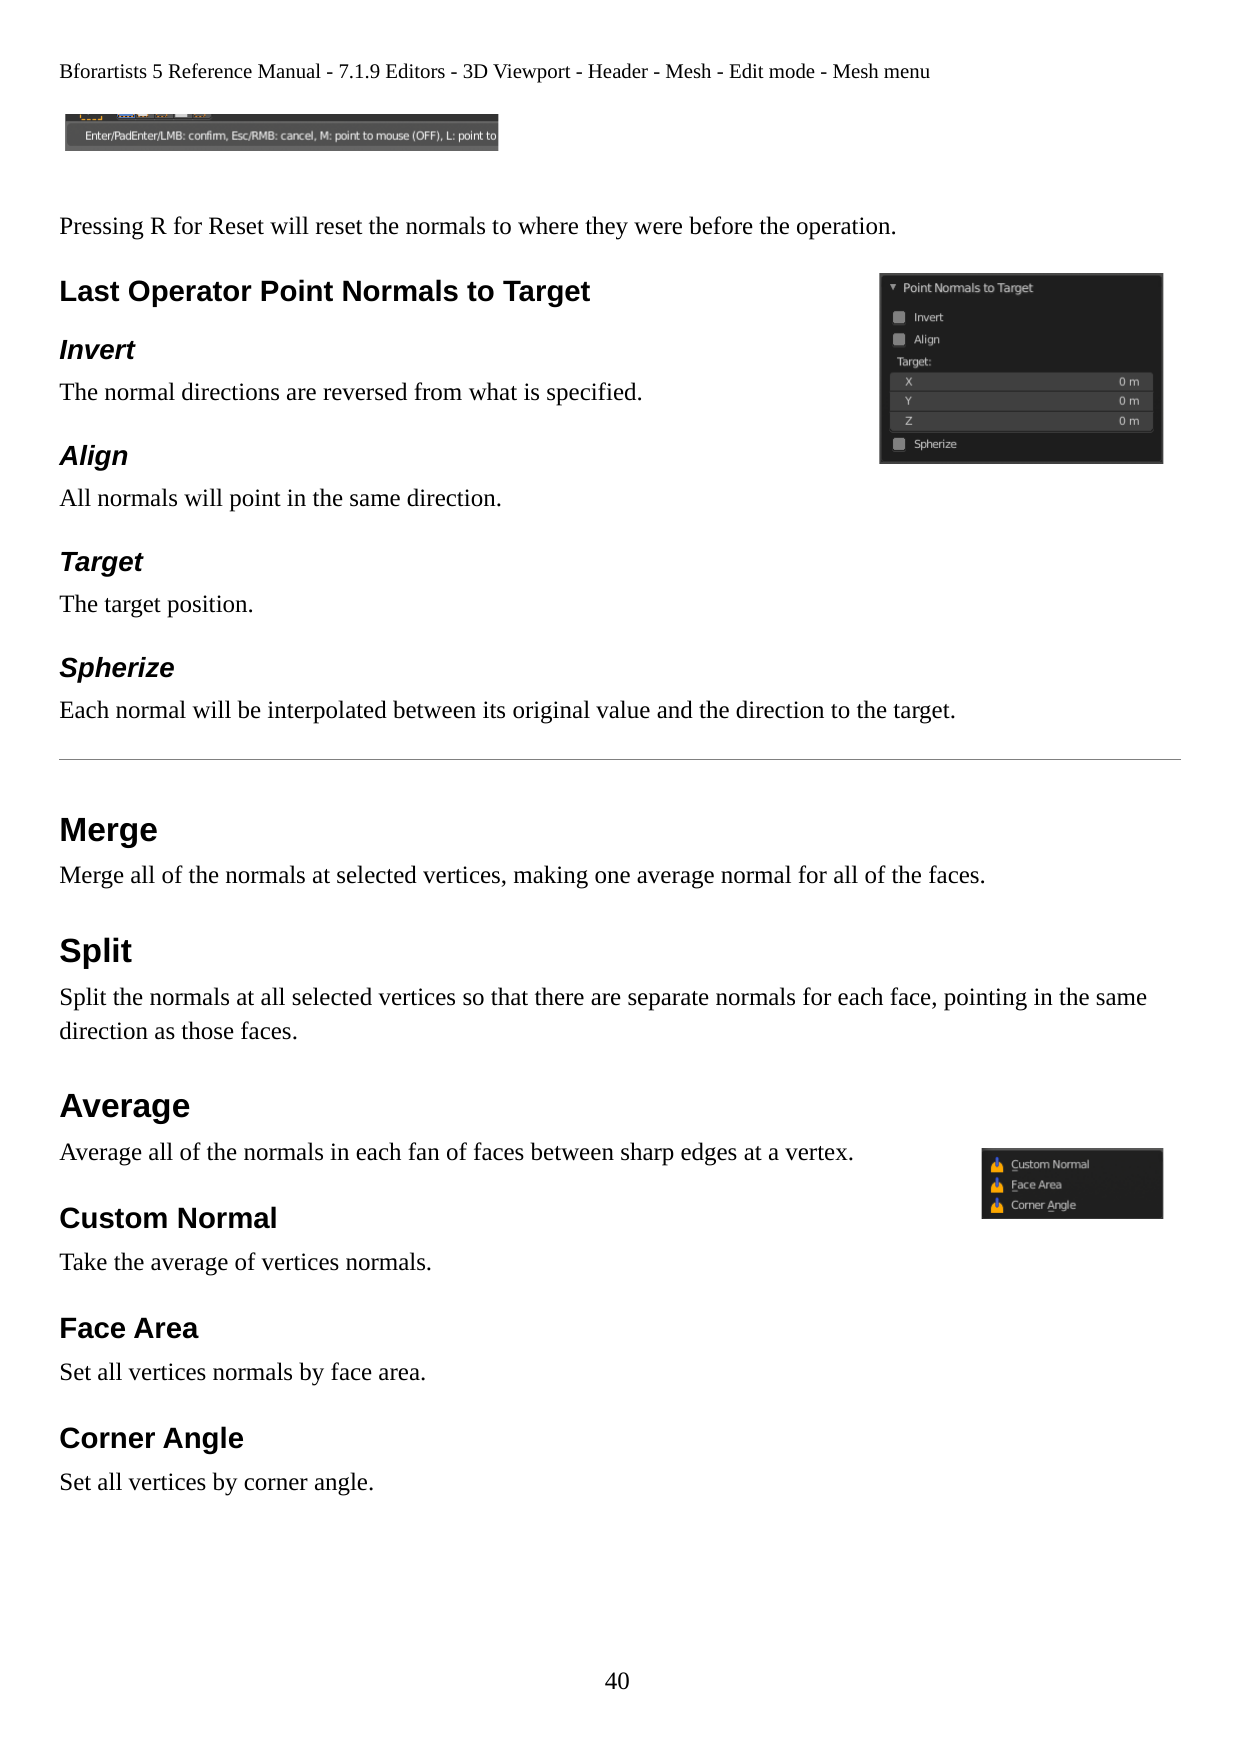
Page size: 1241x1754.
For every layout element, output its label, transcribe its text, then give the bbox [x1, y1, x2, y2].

subtitle Split [59, 930, 1181, 969]
subtitle Last Operator Point Normals to Target [59, 274, 879, 308]
subtitle Average [59, 1086, 1181, 1124]
subtitle Invert [59, 333, 879, 365]
text Average all of the normals in each fan of faces between sharp edges at a vertex. [59, 1137, 1181, 1166]
text The target position. [59, 589, 1181, 618]
text Take the average of vertices normals. [59, 1247, 1181, 1276]
text Pressing R for Reset will reset the normals to where they were before the operation. [59, 211, 1181, 239]
picture [879, 273, 1164, 464]
picture [65, 114, 499, 151]
subtitle Corner Angle [59, 1421, 1181, 1454]
text All normals will point in the same direction. [59, 483, 1181, 512]
text Set all vertices normals by face area. [59, 1357, 1181, 1386]
subtitle Spherize [59, 651, 1181, 683]
text Split the normals at all selected vertices so that there are separate normals for each face, pointing in the same direction as those faces. [59, 982, 1181, 1045]
text The normal directions are reversed from what is specified. [59, 377, 879, 406]
subtitle Target [59, 545, 1181, 577]
subtitle [1164, 333, 1181, 365]
subtitle Face Area [59, 1311, 1181, 1344]
text Each normal will be interpolated between its original value and the direction to the target. [59, 695, 1181, 724]
picture [981, 1148, 1164, 1219]
subtitle Custom Normal [59, 1201, 1181, 1234]
text Merge all of the normals at selected vertices, making one average normal for all of the faces. [59, 861, 1181, 889]
text Set all vertices by corner angle. [59, 1467, 1181, 1496]
subtitle Merge [59, 809, 1181, 848]
subtitle Align [59, 439, 1181, 471]
